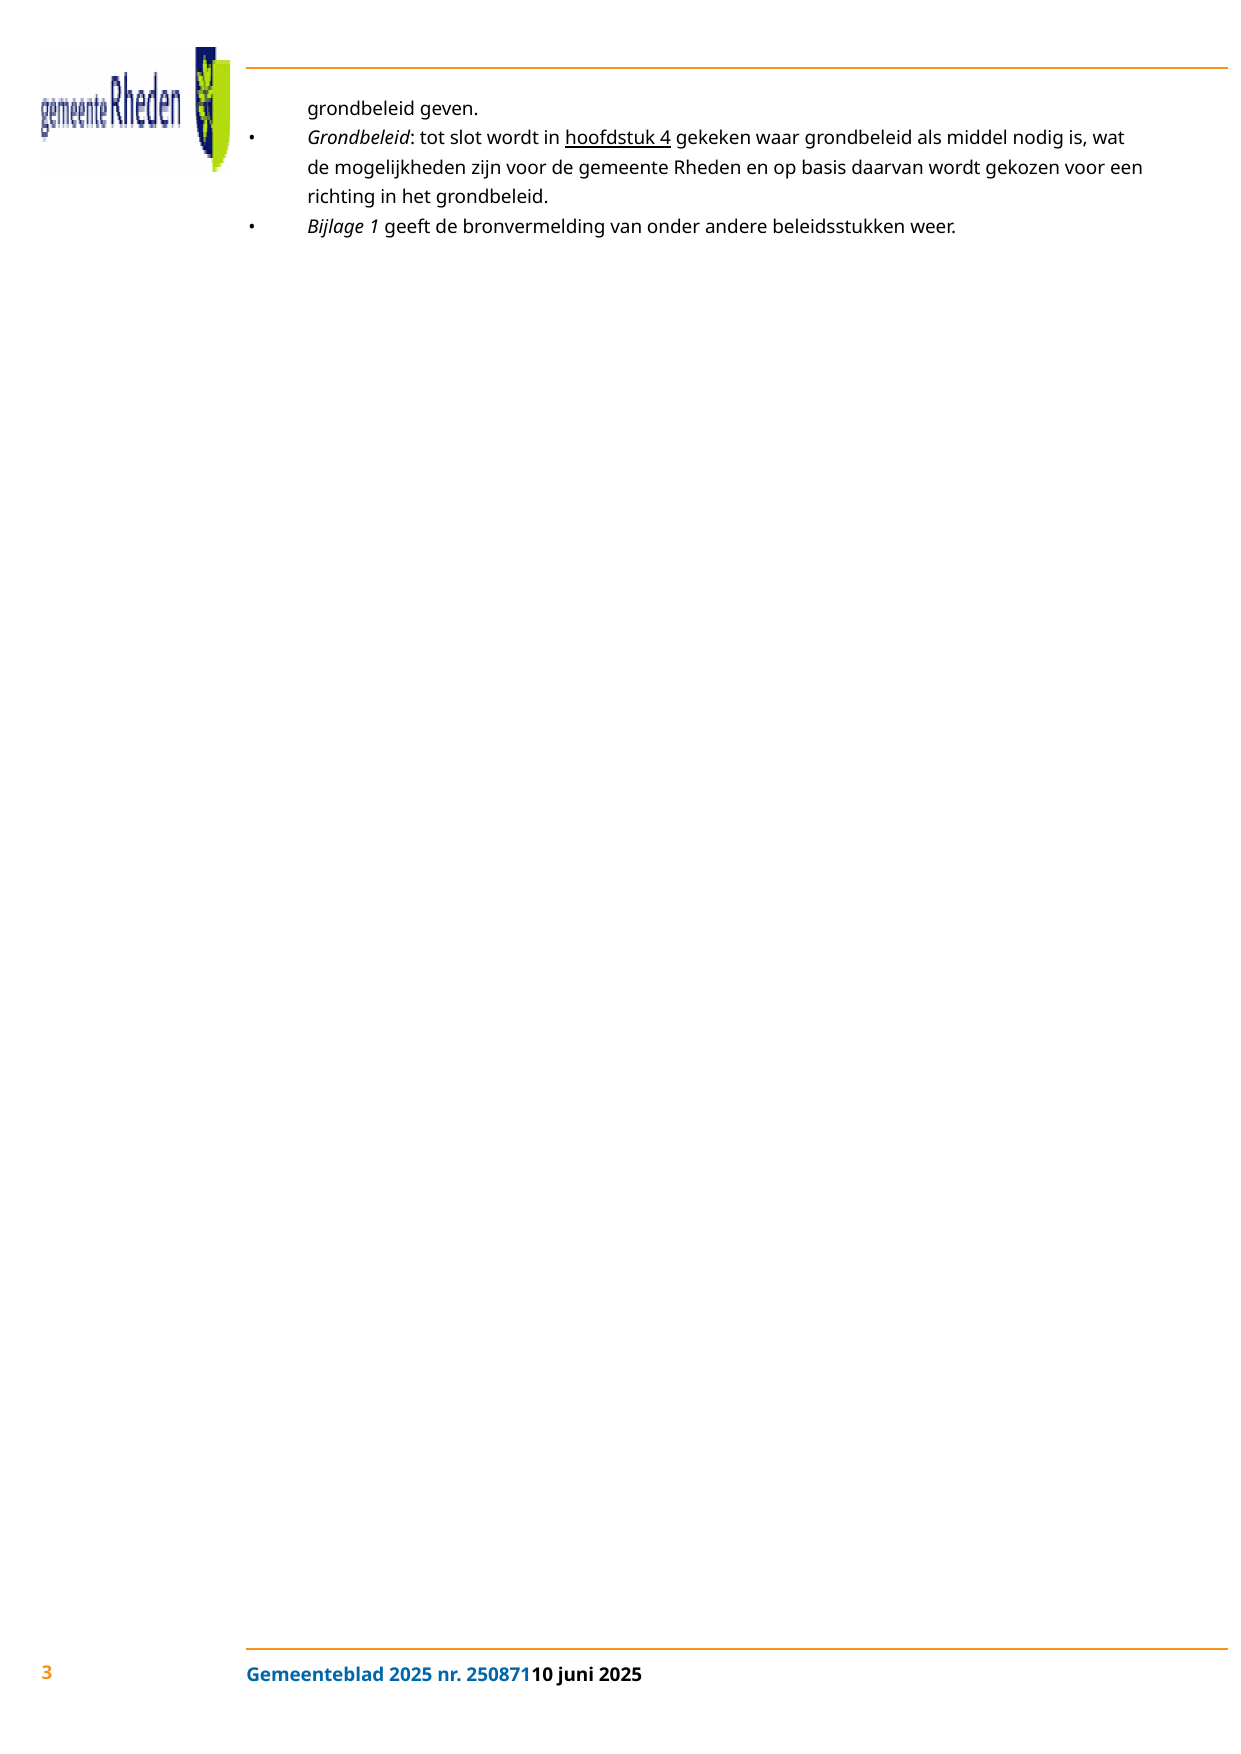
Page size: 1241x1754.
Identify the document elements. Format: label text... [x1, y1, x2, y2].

list Bijlage 1 geeft de bronvermelding van onder andere beleidsstukken weer. [248, 213, 1152, 239]
picture [41, 47, 231, 172]
list grondbeleid geven. [248, 95, 1152, 121]
list Grondbeleid: tot slot wordt in hoofdstuk 4 gekeken waar grondbeleid als middel nodig is, wat de mogelijkheden zijn voor de gemeente Rheden en op basis daarvan wordt gekozen voor een richting in het grondbeleid. [248, 124, 1152, 209]
